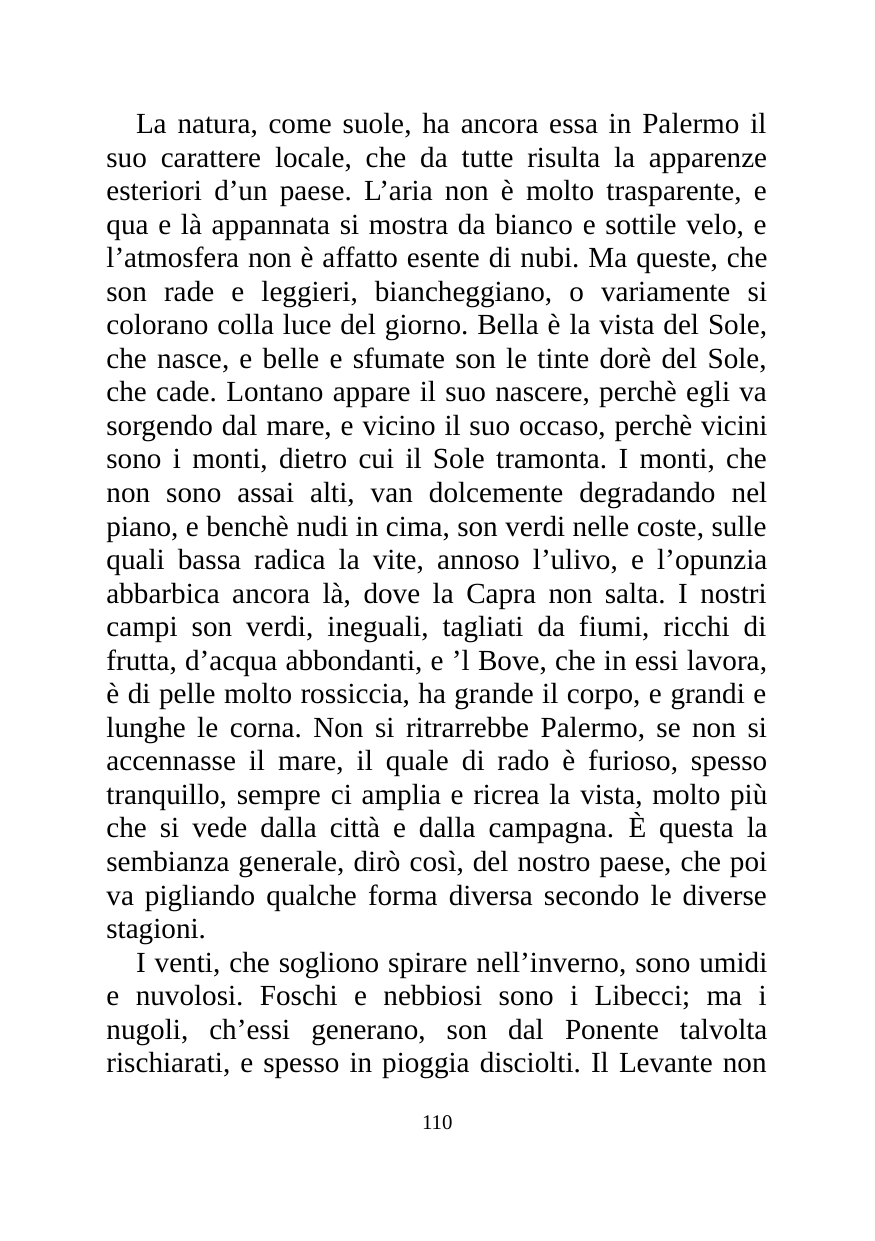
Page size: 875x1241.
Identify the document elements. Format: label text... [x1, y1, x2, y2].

text I venti, che sogliono spirare nell’inverno, sono umidi e nuvolosi. Foschi e nebbiosi sono i Libecci; ma i nugoli, ch’essi generano, son dal Ponente talvolta rischiarati, e spesso in pioggia disciolti. Il Levante non [106, 945, 768, 1079]
text La natura, come suole, ha ancora essa in Palermo il suo carattere locale, che da tutte risulta la apparenze esteriori d’un paese. L’aria non è molto trasparente, e qua e là appannata si mostra da bianco e sottile velo, e l’atmosfera non è affatto esente di nubi. Ma queste, che son rade e leggieri, biancheggiano, o variamente si colorano colla luce del giorno. Bella è la vista del Sole, che nasce, e belle e sfumate son le tinte dorè del Sole, che cade. Lontano appare il suo nascere, perchè egli va sorgendo dal mare, e vicino il suo occaso, perchè vicini sono i monti, dietro cui il Sole tramonta. I monti, che non sono assai alti, van dolcemente degradando nel piano, e benchè nudi in cima, son verdi nelle coste, sulle quali bassa radica la vite, annoso l’ulivo, e l’opunzia abbarbica ancora là, dove la Capra non salta. I nostri campi son verdi, ineguali, tagliati da fiumi, ricchi di frutta, d’acqua abbondanti, e ’l Bove, che in essi lavora, è di pelle molto rossiccia, ha grande il corpo, e grandi e lunghe le corna. Non si ritrarrebbe Palermo, se non si accennasse il mare, il quale di rado è furioso, spesso tranquillo, sempre ci amplia e ricrea la vista, molto più che si vede dalla città e dalla campagna. È questa la sembianza generale, dirò così, del nostro paese, che poi va pigliando qualche forma diversa secondo le diverse stagioni. [106, 106, 768, 945]
